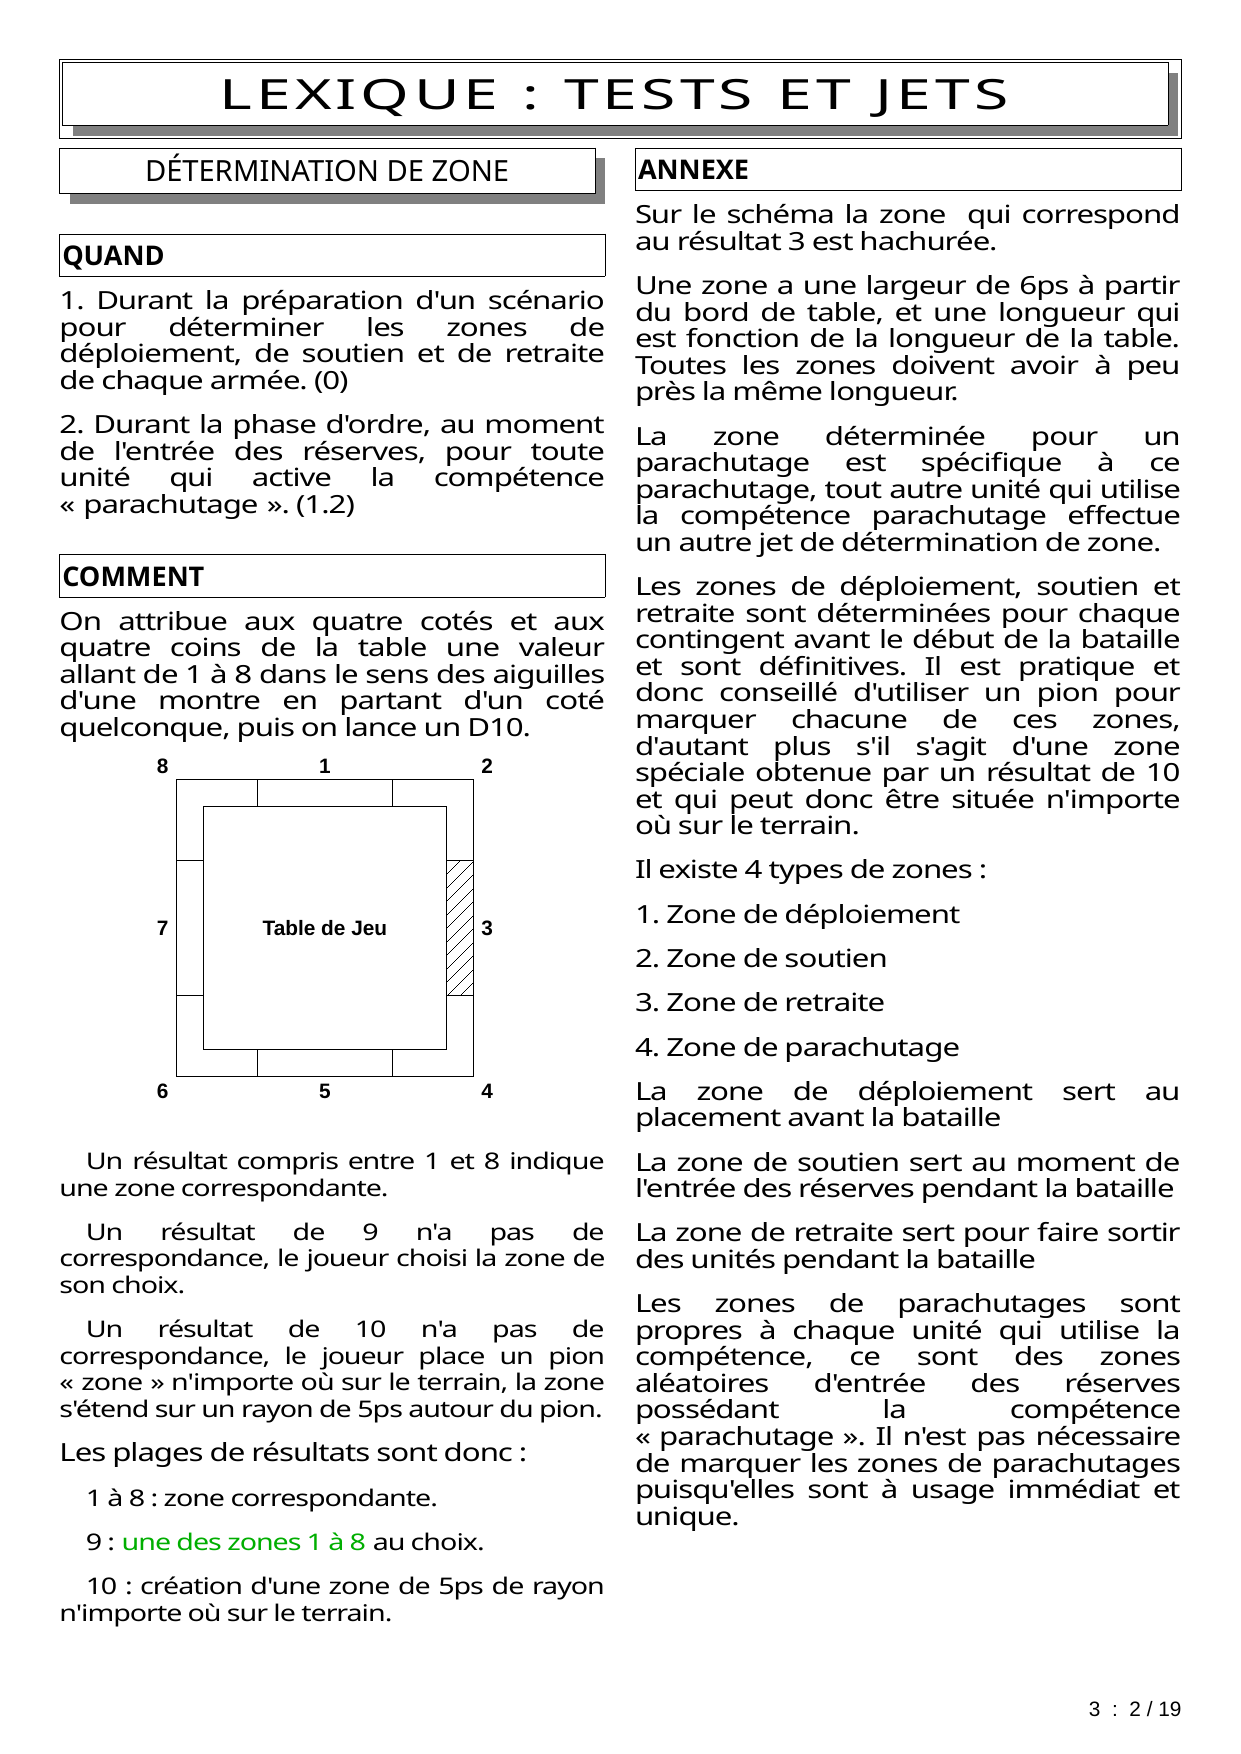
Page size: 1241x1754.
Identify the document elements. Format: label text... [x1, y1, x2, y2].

text 2. Durant la phase d'ordre, au moment de l'entrée des réserves, pour toute unité qui active la compétence « parachutage ». (1.2) [59, 412, 605, 518]
text On attribue aux quatre cotés et aux quatre coins de la table une valeur allant de 1 à 8 dans le sens des aiguilles d'une montre en partant d'un coté quelconque, puis on lance un D10. [59, 609, 605, 742]
text Un résultat de 10 n'a pas de correspondance, le joueur place un pion « zone » n'importe où sur le terrain, la zone s'étend sur un rayon de 5ps autour du pion. [59, 1316, 605, 1423]
text 10 : création d'une zone de 5ps de rayon n'importe où sur le terrain. [59, 1573, 605, 1626]
text La zone de soutien sert au moment de l'entrée des réserves pendant la bataille [635, 1150, 1181, 1203]
title détermination de zone [60, 149, 595, 193]
text Un résultat de 9 n'a pas de correspondance, le joueur choisi la zone de son choix. [59, 1219, 605, 1299]
text Il existe 4 types de zones : [635, 858, 1181, 884]
text 4. Zone de parachutage [635, 1035, 1181, 1061]
text Les zones de parachutages sont propres à chaque unité qui utilise la compétence, ce sont des zones aléatoires d'entrée des réserves possédant la compétence « parachutage ». Il n'est pas nécessaire de marquer les zones de parachutages puisqu'elles sont à usage immédiat et unique. [635, 1291, 1181, 1531]
title Quand [60, 235, 605, 276]
text 1 à 8 : zone correspondante. [59, 1485, 605, 1511]
text La zone de déploiement sert au placement avant la bataille [635, 1079, 1181, 1132]
text 1. Zone de déploiement [635, 902, 1181, 928]
text Les plages de résultats sont donc : [59, 1440, 605, 1467]
title comment [60, 555, 605, 597]
text 9 : une des zones 1 à 8 au choix. [59, 1529, 605, 1556]
text La zone déterminée pour un parachutage est spécifique à ce parachutage, tout autre unité qui utilise la compétence parachutage effectue un autre jet de détermination de zone. [635, 424, 1181, 557]
text 3. Zone de retraite [635, 990, 1181, 1017]
text Sur le schéma la zone qui correspond au résultat 3 est hachurée. [635, 202, 1181, 256]
text 1. Durant la préparation d'un scénario pour déterminer les zones de déploiement, de soutien et de retraite de chaque armée. (0) [59, 288, 605, 394]
text La zone de retraite sert pour faire sortir des unités pendant la bataille [635, 1221, 1181, 1274]
text Une zone a une largeur de 6ps à partir du bord de table, et une longueur qui est fonction de la longueur de la table. Toutes les zones doivent avoir à peu près la même longueur. [635, 273, 1181, 406]
text 2. Zone de soutien [635, 946, 1181, 973]
text Les zones de déploiement, soutien et retraite sont déterminées pour chaque contingent avant le début de la bataille et sont définitives. Il est pratique et donc conseillé d'utiliser un pion pour marquer chacune de ces zones, d'autant plus s'il s'agit d'une zone spéciale obtenue par un résultat de 10 et qui peut donc être située n'importe où sur le terrain. [635, 574, 1181, 840]
text Un résultat compris entre 1 et 8 indique une zone correspondante. [59, 1148, 605, 1201]
title annexe [636, 149, 1181, 190]
